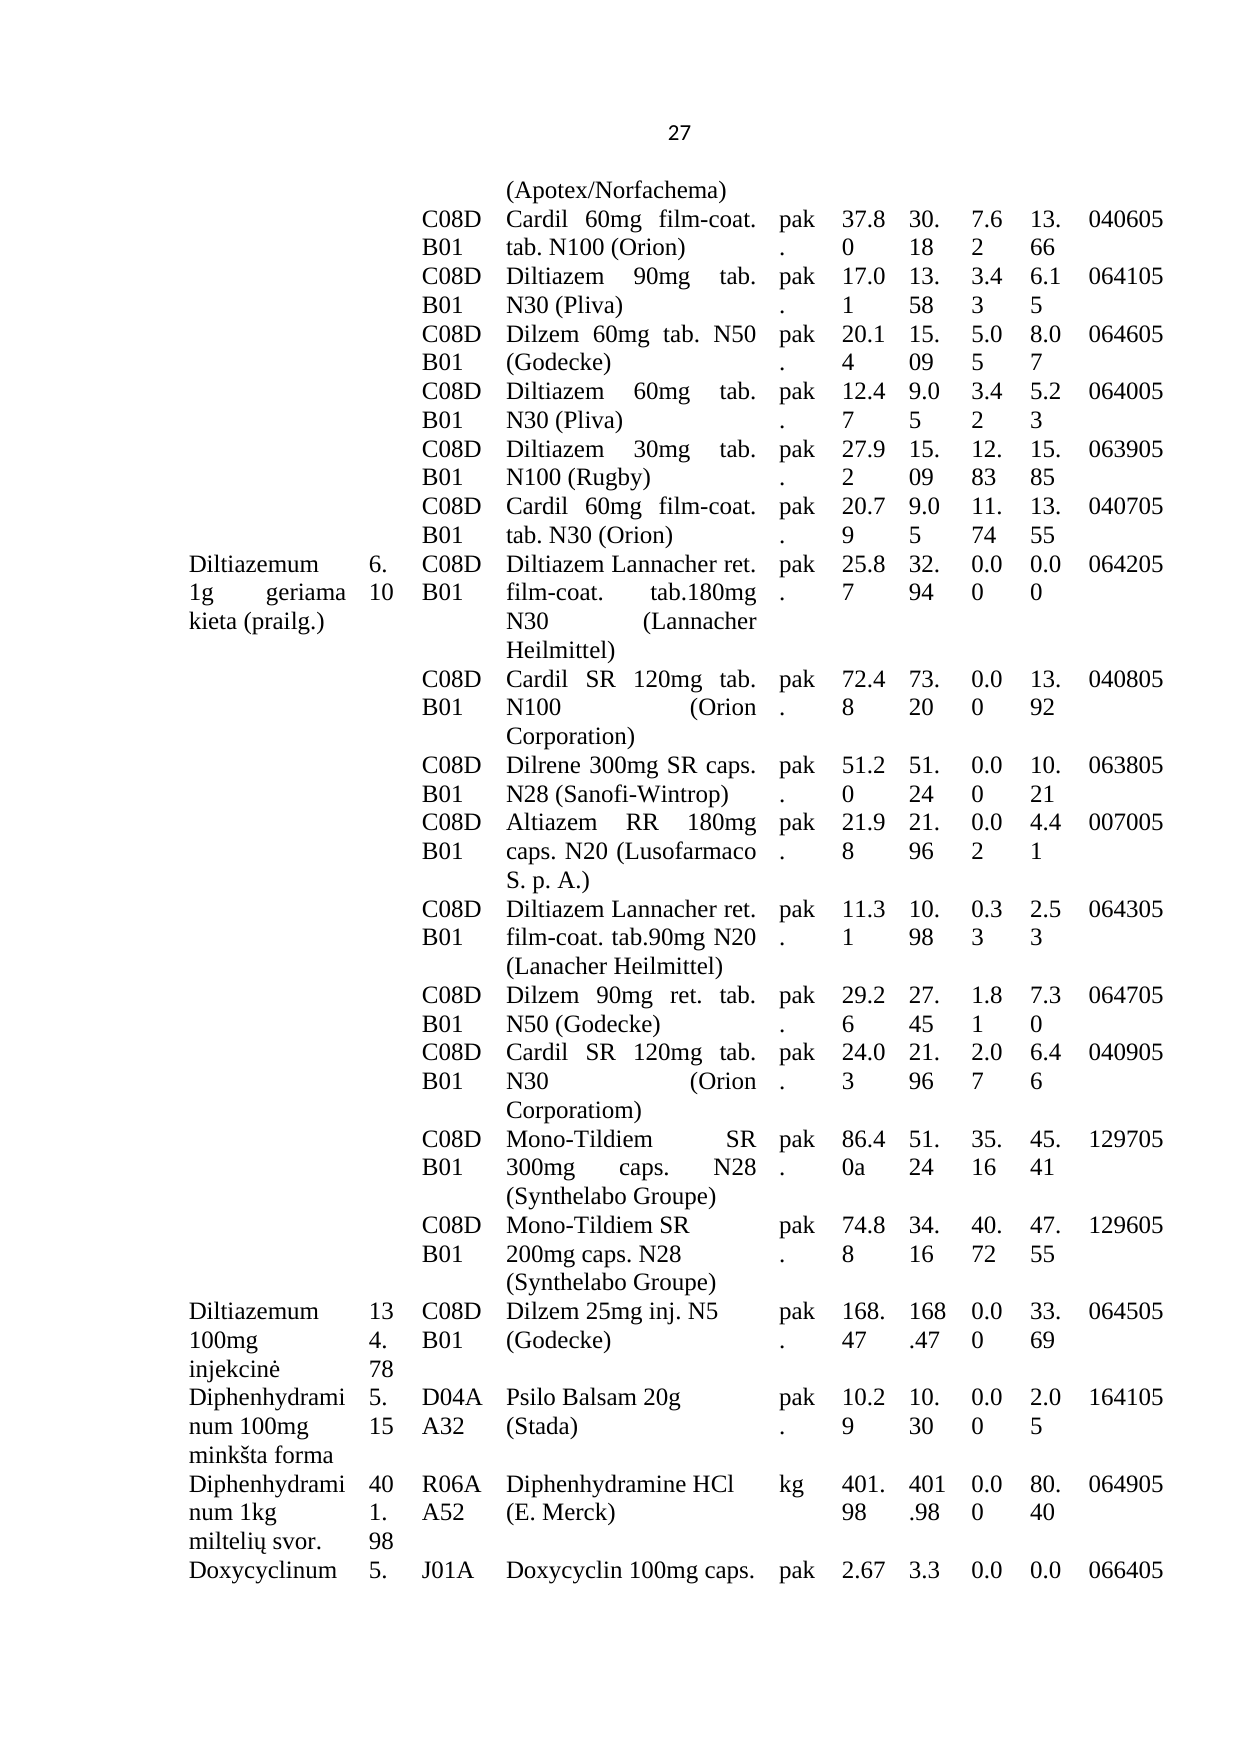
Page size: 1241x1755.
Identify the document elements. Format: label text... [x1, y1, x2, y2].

table_cell 15.85 [1019, 434, 1077, 491]
table_cell C08D B01 [410, 1124, 494, 1210]
table_cell 7.30 [1019, 980, 1077, 1037]
table_cell C08D B01 [410, 319, 494, 376]
table_cell 134.78 [357, 1296, 410, 1382]
table_cell Diltiazem 30mg tab. N100 (Rugby) [495, 434, 768, 491]
table_cell [177, 204, 357, 261]
table_cell 30.18 [897, 204, 960, 261]
table_cell pak. [768, 1210, 830, 1296]
table_cell C08D B01 [410, 261, 494, 319]
table_cell 168.47 [897, 1296, 960, 1382]
table_cell 5.15 [357, 1383, 410, 1469]
table_cell pak. [768, 204, 830, 261]
table_cell Doxycyclinum [177, 1555, 357, 1584]
table_cell 2.67 [830, 1555, 897, 1584]
table_cell 0.00 [960, 750, 1018, 807]
table_cell 25.87 [830, 549, 897, 664]
table_cell 12.47 [830, 376, 897, 434]
table_cell pak. [768, 1038, 830, 1124]
table_cell 5. [357, 1555, 410, 1584]
table_cell Dilzem 60mg tab. N50 (Godecke) [495, 319, 768, 376]
table_cell 72.48 [830, 664, 897, 750]
table_cell Mono-Tildiem SR 200mg caps. N28 (Synthelabo Groupe) [495, 1210, 768, 1296]
table_cell Cardil SR 120mg tab. N30 (Orion Corporatiom) [495, 1038, 768, 1124]
table_cell 27.92 [830, 434, 897, 491]
table_cell 2.07 [960, 1038, 1018, 1124]
table_cell 13.92 [1019, 664, 1077, 750]
table_cell 129705 [1077, 1124, 1181, 1210]
table_cell [1077, 175, 1181, 204]
table_cell [830, 175, 897, 204]
table_cell R06A A52 [410, 1469, 494, 1555]
table_cell 0.00 [960, 549, 1018, 664]
table_cell 064705 [1077, 980, 1181, 1037]
table_cell [410, 175, 494, 204]
table_cell [177, 1038, 357, 1124]
table_cell 13.58 [897, 261, 960, 319]
table_cell 0.00 [960, 664, 1018, 750]
table_cell pak [768, 1555, 830, 1584]
table_cell 3.43 [960, 261, 1018, 319]
table_cell 3.42 [960, 376, 1018, 434]
table_cell 15.09 [897, 434, 960, 491]
table_cell [357, 434, 410, 491]
table_cell [177, 1210, 357, 1296]
table_cell [177, 434, 357, 491]
table_cell [177, 491, 357, 549]
table_cell C08D B01 [410, 1210, 494, 1296]
table_cell 064505 [1077, 1296, 1181, 1382]
table_cell 3.3 [897, 1555, 960, 1584]
table_cell 35.16 [960, 1124, 1018, 1210]
table_cell 064905 [1077, 1469, 1181, 1555]
table_cell Diphenhydramine HCl (E. Merck) [495, 1469, 768, 1555]
table_cell 9.05 [897, 376, 960, 434]
table_cell [177, 980, 357, 1037]
table_cell Cardil SR 120mg tab. N100 (Orion Corporation) [495, 664, 768, 750]
table_cell Doxycyclin 100mg caps. [495, 1555, 768, 1584]
table_cell [177, 894, 357, 980]
table_cell [177, 1124, 357, 1210]
table_cell [357, 664, 410, 750]
table_cell 007005 [1077, 808, 1181, 894]
table_cell 34.16 [897, 1210, 960, 1296]
table_cell [357, 980, 410, 1037]
table_cell [177, 376, 357, 434]
table_cell Dilrene 300mg SR caps. N28 (Sanofi-Wintrop) [495, 750, 768, 807]
table_cell [357, 1038, 410, 1124]
table_cell 0.33 [960, 894, 1018, 980]
table_cell 6.15 [1019, 261, 1077, 319]
table_cell pak. [768, 319, 830, 376]
table_cell 27.45 [897, 980, 960, 1037]
table_cell [960, 175, 1018, 204]
table_cell 80.40 [1019, 1469, 1077, 1555]
table_cell 45.41 [1019, 1124, 1077, 1210]
table_cell 10.30 [897, 1383, 960, 1469]
table_cell 401.98 [357, 1469, 410, 1555]
table_cell 21.98 [830, 808, 897, 894]
table_cell 29.26 [830, 980, 897, 1037]
table_cell 064105 [1077, 261, 1181, 319]
table_cell 0.00 [960, 1296, 1018, 1382]
table_cell 10.98 [897, 894, 960, 980]
table_cell [768, 175, 830, 204]
table_cell [357, 750, 410, 807]
table_cell 9.05 [897, 491, 960, 549]
table_cell 2.53 [1019, 894, 1077, 980]
table_cell Dilzem 25mg inj. N5 (Godecke) [495, 1296, 768, 1382]
table_cell pak. [768, 491, 830, 549]
table_cell C08D B01 [410, 204, 494, 261]
table_cell 066405 [1077, 1555, 1181, 1584]
table_cell 4.41 [1019, 808, 1077, 894]
table_cell 064205 [1077, 549, 1181, 664]
table_cell 74.88 [830, 1210, 897, 1296]
table_cell [1019, 175, 1077, 204]
table_cell 6.10 [357, 549, 410, 664]
table_cell 040805 [1077, 664, 1181, 750]
table_cell 13.66 [1019, 204, 1077, 261]
table_cell C08D B01 [410, 549, 494, 664]
table_cell pak. [768, 1383, 830, 1469]
table_cell C08D B01 [410, 980, 494, 1037]
table_cell [357, 319, 410, 376]
table_cell 51.24 [897, 750, 960, 807]
table_cell 1.81 [960, 980, 1018, 1037]
table_cell 8.07 [1019, 319, 1077, 376]
table_cell kg [768, 1469, 830, 1555]
table_cell C08D B01 [410, 1038, 494, 1124]
table_cell 040905 [1077, 1038, 1181, 1124]
table_cell 24.03 [830, 1038, 897, 1124]
table_cell 12.83 [960, 434, 1018, 491]
table_cell Diltiazem 60mg tab. N30 (Pliva) [495, 376, 768, 434]
table_cell pak. [768, 808, 830, 894]
table_cell 51.24 [897, 1124, 960, 1210]
table_cell 0.00 [960, 1383, 1018, 1469]
table_cell pak. [768, 549, 830, 664]
table_cell Psilo Balsam 20g (Stada) [495, 1383, 768, 1469]
table_cell pak. [768, 261, 830, 319]
table_cell D04A A32 [410, 1383, 494, 1469]
table_cell [357, 204, 410, 261]
table_cell [177, 319, 357, 376]
table_cell C08D B01 [410, 808, 494, 894]
table_cell 0.00 [1019, 549, 1077, 664]
table_cell [357, 1210, 410, 1296]
table_cell Cardil 60mg film-coat. tab. N30 (Orion) [495, 491, 768, 549]
table_cell [177, 261, 357, 319]
table_cell Mono-Tildiem SR 300mg caps. N28 (Synthelabo Groupe) [495, 1124, 768, 1210]
table_cell 86.40a [830, 1124, 897, 1210]
table_cell 0.00 [960, 1469, 1018, 1555]
table_cell 15.09 [897, 319, 960, 376]
table_cell 40.72 [960, 1210, 1018, 1296]
table_cell 168.47 [830, 1296, 897, 1382]
table_cell 2.05 [1019, 1383, 1077, 1469]
table_cell [357, 1124, 410, 1210]
table_cell [357, 261, 410, 319]
table_cell Dilzem 90mg ret. tab. N50 (Godecke) [495, 980, 768, 1037]
table_cell 73.20 [897, 664, 960, 750]
table_cell 51.20 [830, 750, 897, 807]
table_cell C08D B01 [410, 664, 494, 750]
table_cell (Apotex/Norfachema) [495, 175, 768, 204]
table_cell 17.01 [830, 261, 897, 319]
table_cell 20.79 [830, 491, 897, 549]
table_cell 129605 [1077, 1210, 1181, 1296]
table_cell [357, 491, 410, 549]
table_cell 10.29 [830, 1383, 897, 1469]
table_cell 064305 [1077, 894, 1181, 980]
table_cell Diphenhydraminum 1kg miltelių svor. [177, 1469, 357, 1555]
table_cell 0.0 [960, 1555, 1018, 1584]
table_cell J01A [410, 1555, 494, 1584]
table_cell 7.62 [960, 204, 1018, 261]
table_cell 32.94 [897, 549, 960, 664]
table_cell 040705 [1077, 491, 1181, 549]
table_cell Diphenhydraminum 100mg minkšta forma [177, 1383, 357, 1469]
table_cell [357, 808, 410, 894]
table_cell 401.98 [830, 1469, 897, 1555]
table_cell 33.69 [1019, 1296, 1077, 1382]
table_cell 064005 [1077, 376, 1181, 434]
table_cell Diltiazem 90mg tab. N30 (Pliva) [495, 261, 768, 319]
table_cell [177, 175, 357, 204]
table_cell Cardil 60mg film-coat. tab. N100 (Orion) [495, 204, 768, 261]
table_cell 10.21 [1019, 750, 1077, 807]
table_cell pak. [768, 1296, 830, 1382]
table_cell Diltiazemum 1g geriama kieta (prailg.) [177, 549, 357, 664]
table_cell 37.80 [830, 204, 897, 261]
table_cell 0.02 [960, 808, 1018, 894]
table_cell 11.74 [960, 491, 1018, 549]
table_cell [357, 376, 410, 434]
table_cell pak. [768, 980, 830, 1037]
table_cell [177, 808, 357, 894]
table_cell [177, 664, 357, 750]
table_cell C08D B01 [410, 750, 494, 807]
table_cell C08D B01 [410, 894, 494, 980]
table_cell 21.96 [897, 808, 960, 894]
table_cell pak. [768, 434, 830, 491]
table_cell C08D B01 [410, 376, 494, 434]
table_cell [357, 175, 410, 204]
table_cell pak. [768, 894, 830, 980]
table_cell 5.23 [1019, 376, 1077, 434]
table_cell Diltiazemum 100mg injekcinė [177, 1296, 357, 1382]
table_cell 11.31 [830, 894, 897, 980]
table_cell pak. [768, 1124, 830, 1210]
table_cell C08D B01 [410, 434, 494, 491]
table_cell Diltiazem Lannacher ret. film-coat. tab.90mg N20 (Lanacher Heilmittel) [495, 894, 768, 980]
table_cell 040605 [1077, 204, 1181, 261]
table_cell 0.0 [1019, 1555, 1077, 1584]
table_cell pak. [768, 376, 830, 434]
table_cell 064605 [1077, 319, 1181, 376]
table_cell 063805 [1077, 750, 1181, 807]
table_cell Diltiazem Lannacher ret. film-coat. tab.180mg N30 (Lannacher Heilmittel) [495, 549, 768, 664]
table_cell 164105 [1077, 1383, 1181, 1469]
table_cell C08D B01 [410, 491, 494, 549]
table_cell pak. [768, 664, 830, 750]
table_cell pak. [768, 750, 830, 807]
table_cell 20.14 [830, 319, 897, 376]
table_cell 063905 [1077, 434, 1181, 491]
table_cell 47.55 [1019, 1210, 1077, 1296]
table_cell 6.46 [1019, 1038, 1077, 1124]
table_cell [897, 175, 960, 204]
table_cell 5.05 [960, 319, 1018, 376]
table_cell Altiazem RR 180mg caps. N20 (Lusofarmaco S. p. A.) [495, 808, 768, 894]
table_cell 13.55 [1019, 491, 1077, 549]
table_cell 401.98 [897, 1469, 960, 1555]
table_cell 21.96 [897, 1038, 960, 1124]
table_cell [357, 894, 410, 980]
table_cell C08D B01 [410, 1296, 494, 1382]
table_cell [177, 750, 357, 807]
